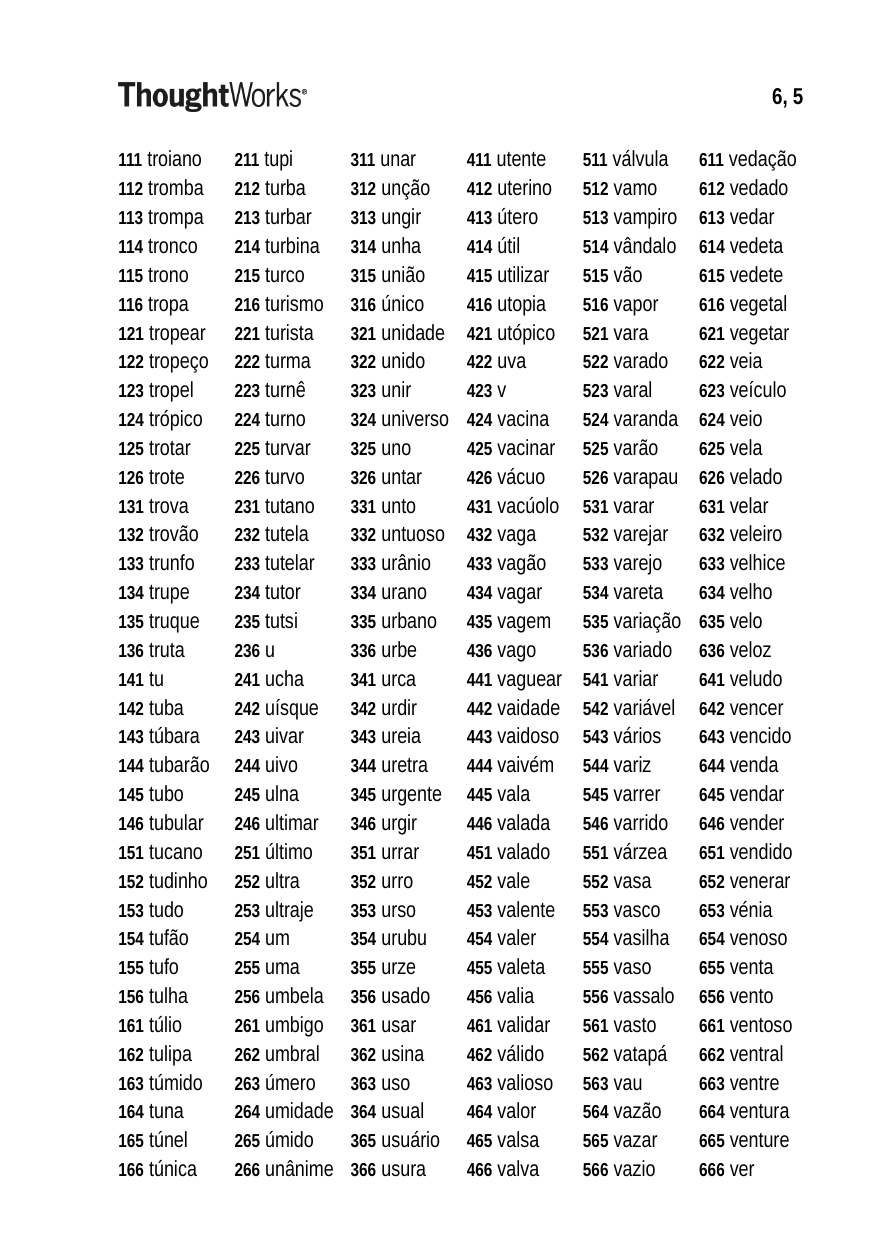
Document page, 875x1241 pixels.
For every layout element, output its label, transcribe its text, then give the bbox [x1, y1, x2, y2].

text 516 vapor [583, 291, 699, 316]
text 351 urrar [350, 839, 467, 864]
text 221 turista [234, 319, 350, 344]
text 352 urro [350, 868, 467, 893]
text 634 velho [699, 579, 815, 604]
text 555 vaso [583, 954, 699, 979]
text 234 tutor [234, 579, 350, 604]
text 342 urdir [350, 694, 467, 719]
text 415 utilizar [467, 262, 583, 287]
text 112 tromba [118, 175, 234, 200]
text 365 usuário [350, 1127, 467, 1152]
text 646 vender [699, 810, 815, 835]
text 631 velar [699, 492, 815, 518]
text 122 tropeço [118, 348, 234, 373]
text 554 vasilha [583, 925, 699, 950]
text 155 tufo [118, 954, 234, 979]
text 211 tupi [234, 146, 350, 171]
text 123 tropel [118, 377, 234, 402]
text 531 varar [583, 492, 699, 518]
text 632 veleiro [699, 521, 815, 546]
text 311 unar [350, 146, 467, 171]
text 142 tuba [118, 694, 234, 719]
text 523 varal [583, 377, 699, 402]
text 546 varrido [583, 810, 699, 835]
text 525 varão [583, 435, 699, 460]
text 164 tuna [118, 1098, 234, 1123]
text 265 úmido [234, 1127, 350, 1152]
text 455 valeta [467, 954, 583, 979]
text 243 uivar [234, 723, 350, 748]
text 133 trunfo [118, 550, 234, 575]
text 144 tubarão [118, 752, 234, 777]
text 535 variação [583, 608, 699, 633]
text 262 umbral [234, 1041, 350, 1066]
text 363 uso [350, 1069, 467, 1095]
text 115 trono [118, 262, 234, 287]
text 325 uno [350, 435, 467, 460]
text 316 único [350, 291, 467, 316]
text 413 útero [467, 204, 583, 229]
text 125 trotar [118, 435, 234, 460]
text 212 turba [234, 175, 350, 200]
text 464 valor [467, 1098, 583, 1123]
text 654 venoso [699, 925, 815, 950]
text 263 úmero [234, 1069, 350, 1095]
text 624 veio [699, 406, 815, 431]
text 353 urso [350, 896, 467, 922]
text 124 trópico [118, 406, 234, 431]
text 615 vedete [699, 262, 815, 287]
text 116 tropa [118, 291, 234, 316]
text 423 v [467, 377, 583, 402]
text 556 vassalo [583, 983, 699, 1008]
text 664 ventura [699, 1098, 815, 1123]
text 154 tufão [118, 925, 234, 950]
text 143 túbara [118, 723, 234, 748]
text 324 universo [350, 406, 467, 431]
text 225 turvar [234, 435, 350, 460]
text 326 untar [350, 464, 467, 489]
text 462 válido [467, 1041, 583, 1066]
text 533 varejo [583, 550, 699, 575]
text 445 vala [467, 781, 583, 806]
text 524 varanda [583, 406, 699, 431]
text 561 vasto [583, 1012, 699, 1037]
text 613 vedar [699, 204, 815, 229]
text 543 vários [583, 723, 699, 748]
text 323 unir [350, 377, 467, 402]
text 635 velo [699, 608, 815, 633]
text 166 túnica [118, 1156, 234, 1181]
text 424 vacina [467, 406, 583, 431]
text 345 urgente [350, 781, 467, 806]
text 514 vândalo [583, 233, 699, 258]
text 162 tulipa [118, 1041, 234, 1066]
text 452 vale [467, 868, 583, 893]
text 333 urânio [350, 550, 467, 575]
text 114 tronco [118, 233, 234, 258]
text 642 vencer [699, 694, 815, 719]
text 644 venda [699, 752, 815, 777]
text 532 varejar [583, 521, 699, 546]
text 616 vegetal [699, 291, 815, 316]
text 434 vagar [467, 579, 583, 604]
text 214 turbina [234, 233, 350, 258]
text 332 untuoso [350, 521, 467, 546]
text 422 uva [467, 348, 583, 373]
text 354 urubu [350, 925, 467, 950]
text 136 truta [118, 637, 234, 662]
text 132 trovão [118, 521, 234, 546]
text 113 trompa [118, 204, 234, 229]
text 536 variado [583, 637, 699, 662]
text 141 tu [118, 666, 234, 691]
text 565 vazar [583, 1127, 699, 1152]
text 421 utópico [467, 319, 583, 344]
text 622 veia [699, 348, 815, 373]
text 255 uma [234, 954, 350, 979]
text 312 unção [350, 175, 467, 200]
text 236 u [234, 637, 350, 662]
text 152 tudinho [118, 868, 234, 893]
text 663 ventre [699, 1069, 815, 1095]
text 241 ucha [234, 666, 350, 691]
text 231 tutano [234, 492, 350, 518]
text 463 valioso [467, 1069, 583, 1095]
text 442 vaidade [467, 694, 583, 719]
text 512 vamo [583, 175, 699, 200]
text 425 vacinar [467, 435, 583, 460]
text 614 vedeta [699, 233, 815, 258]
text 215 turco [234, 262, 350, 287]
text 336 urbe [350, 637, 467, 662]
text 453 valente [467, 896, 583, 922]
text 245 ulna [234, 781, 350, 806]
text 612 vedado [699, 175, 815, 200]
text 652 venerar [699, 868, 815, 893]
text 355 urze [350, 954, 467, 979]
text 334 urano [350, 579, 467, 604]
text 156 tulha [118, 983, 234, 1008]
text 335 urbano [350, 608, 467, 633]
text 223 turnê [234, 377, 350, 402]
text 655 venta [699, 954, 815, 979]
text 256 umbela [234, 983, 350, 1008]
text 544 variz [583, 752, 699, 777]
text 466 valva [467, 1156, 583, 1181]
text 244 uivo [234, 752, 350, 777]
text 513 vampiro [583, 204, 699, 229]
text 151 tucano [118, 839, 234, 864]
text 656 vento [699, 983, 815, 1008]
text 356 usado [350, 983, 467, 1008]
text 121 tropear [118, 319, 234, 344]
text 623 veículo [699, 377, 815, 402]
text 261 umbigo [234, 1012, 350, 1037]
picture [118, 82, 307, 112]
text 521 vara [583, 319, 699, 344]
text 233 tutelar [234, 550, 350, 575]
text 534 vareta [583, 579, 699, 604]
text 341 urca [350, 666, 467, 691]
text 443 vaidoso [467, 723, 583, 748]
text 344 uretra [350, 752, 467, 777]
text 643 vencido [699, 723, 815, 748]
text 251 último [234, 839, 350, 864]
text 433 vagão [467, 550, 583, 575]
text 551 várzea [583, 839, 699, 864]
text 146 tubular [118, 810, 234, 835]
text 126 trote [118, 464, 234, 489]
text 566 vazio [583, 1156, 699, 1181]
text 111 troiano [118, 146, 234, 171]
text 254 um [234, 925, 350, 950]
text 213 turbar [234, 204, 350, 229]
text 661 ventoso [699, 1012, 815, 1037]
text 636 veloz [699, 637, 815, 662]
text 451 valado [467, 839, 583, 864]
text 444 vaivém [467, 752, 583, 777]
text 252 ultra [234, 868, 350, 893]
text 653 vénia [699, 896, 815, 922]
text 621 vegetar [699, 319, 815, 344]
text 611 vedação [699, 146, 815, 171]
text 226 turvo [234, 464, 350, 489]
text 625 vela [699, 435, 815, 460]
text 346 urgir [350, 810, 467, 835]
text 153 tudo [118, 896, 234, 922]
text 216 turismo [234, 291, 350, 316]
text 526 varapau [583, 464, 699, 489]
text 641 veludo [699, 666, 815, 691]
text 432 vaga [467, 521, 583, 546]
text 222 turma [234, 348, 350, 373]
text 552 vasa [583, 868, 699, 893]
text 541 variar [583, 666, 699, 691]
text 426 vácuo [467, 464, 583, 489]
text 361 usar [350, 1012, 467, 1037]
text 343 ureia [350, 723, 467, 748]
text 562 vatapá [583, 1041, 699, 1066]
text 446 valada [467, 810, 583, 835]
text 435 vagem [467, 608, 583, 633]
text 456 valia [467, 983, 583, 1008]
text 662 ventral [699, 1041, 815, 1066]
text 411 utente [467, 146, 583, 171]
text 264 umidade [234, 1098, 350, 1123]
text 465 valsa [467, 1127, 583, 1152]
text 633 velhice [699, 550, 815, 575]
text 161 túlio [118, 1012, 234, 1037]
text 522 varado [583, 348, 699, 373]
text 441 vaguear [467, 666, 583, 691]
text 564 vazão [583, 1098, 699, 1123]
text 322 unido [350, 348, 467, 373]
text 461 validar [467, 1012, 583, 1037]
text 436 vago [467, 637, 583, 662]
text 431 vacúolo [467, 492, 583, 518]
text 321 unidade [350, 319, 467, 344]
text 331 unto [350, 492, 467, 518]
text 266 unânime [234, 1156, 350, 1181]
text 314 unha [350, 233, 467, 258]
text 362 usina [350, 1041, 467, 1066]
text 416 utopia [467, 291, 583, 316]
text 515 vão [583, 262, 699, 287]
text 364 usual [350, 1098, 467, 1123]
text 235 tutsi [234, 608, 350, 633]
text 645 vendar [699, 781, 815, 806]
text 135 truque [118, 608, 234, 633]
text 165 túnel [118, 1127, 234, 1152]
text 651 vendido [699, 839, 815, 864]
text 6, 5 [685, 83, 803, 109]
text 414 útil [467, 233, 583, 258]
text 253 ultraje [234, 896, 350, 922]
text 131 trova [118, 492, 234, 518]
text 242 uísque [234, 694, 350, 719]
text 545 varrer [583, 781, 699, 806]
text 145 tubo [118, 781, 234, 806]
text 454 valer [467, 925, 583, 950]
text 553 vasco [583, 896, 699, 922]
text 134 trupe [118, 579, 234, 604]
text 665 venture [699, 1127, 815, 1152]
text 626 velado [699, 464, 815, 489]
text 232 tutela [234, 521, 350, 546]
text 412 uterino [467, 175, 583, 200]
text 511 válvula [583, 146, 699, 171]
text 666 ver [699, 1156, 815, 1181]
text 563 vau [583, 1069, 699, 1095]
text 366 usura [350, 1156, 467, 1181]
text 163 túmido [118, 1069, 234, 1095]
text 313 ungir [350, 204, 467, 229]
text 315 união [350, 262, 467, 287]
text 246 ultimar [234, 810, 350, 835]
text 224 turno [234, 406, 350, 431]
text 542 variável [583, 694, 699, 719]
